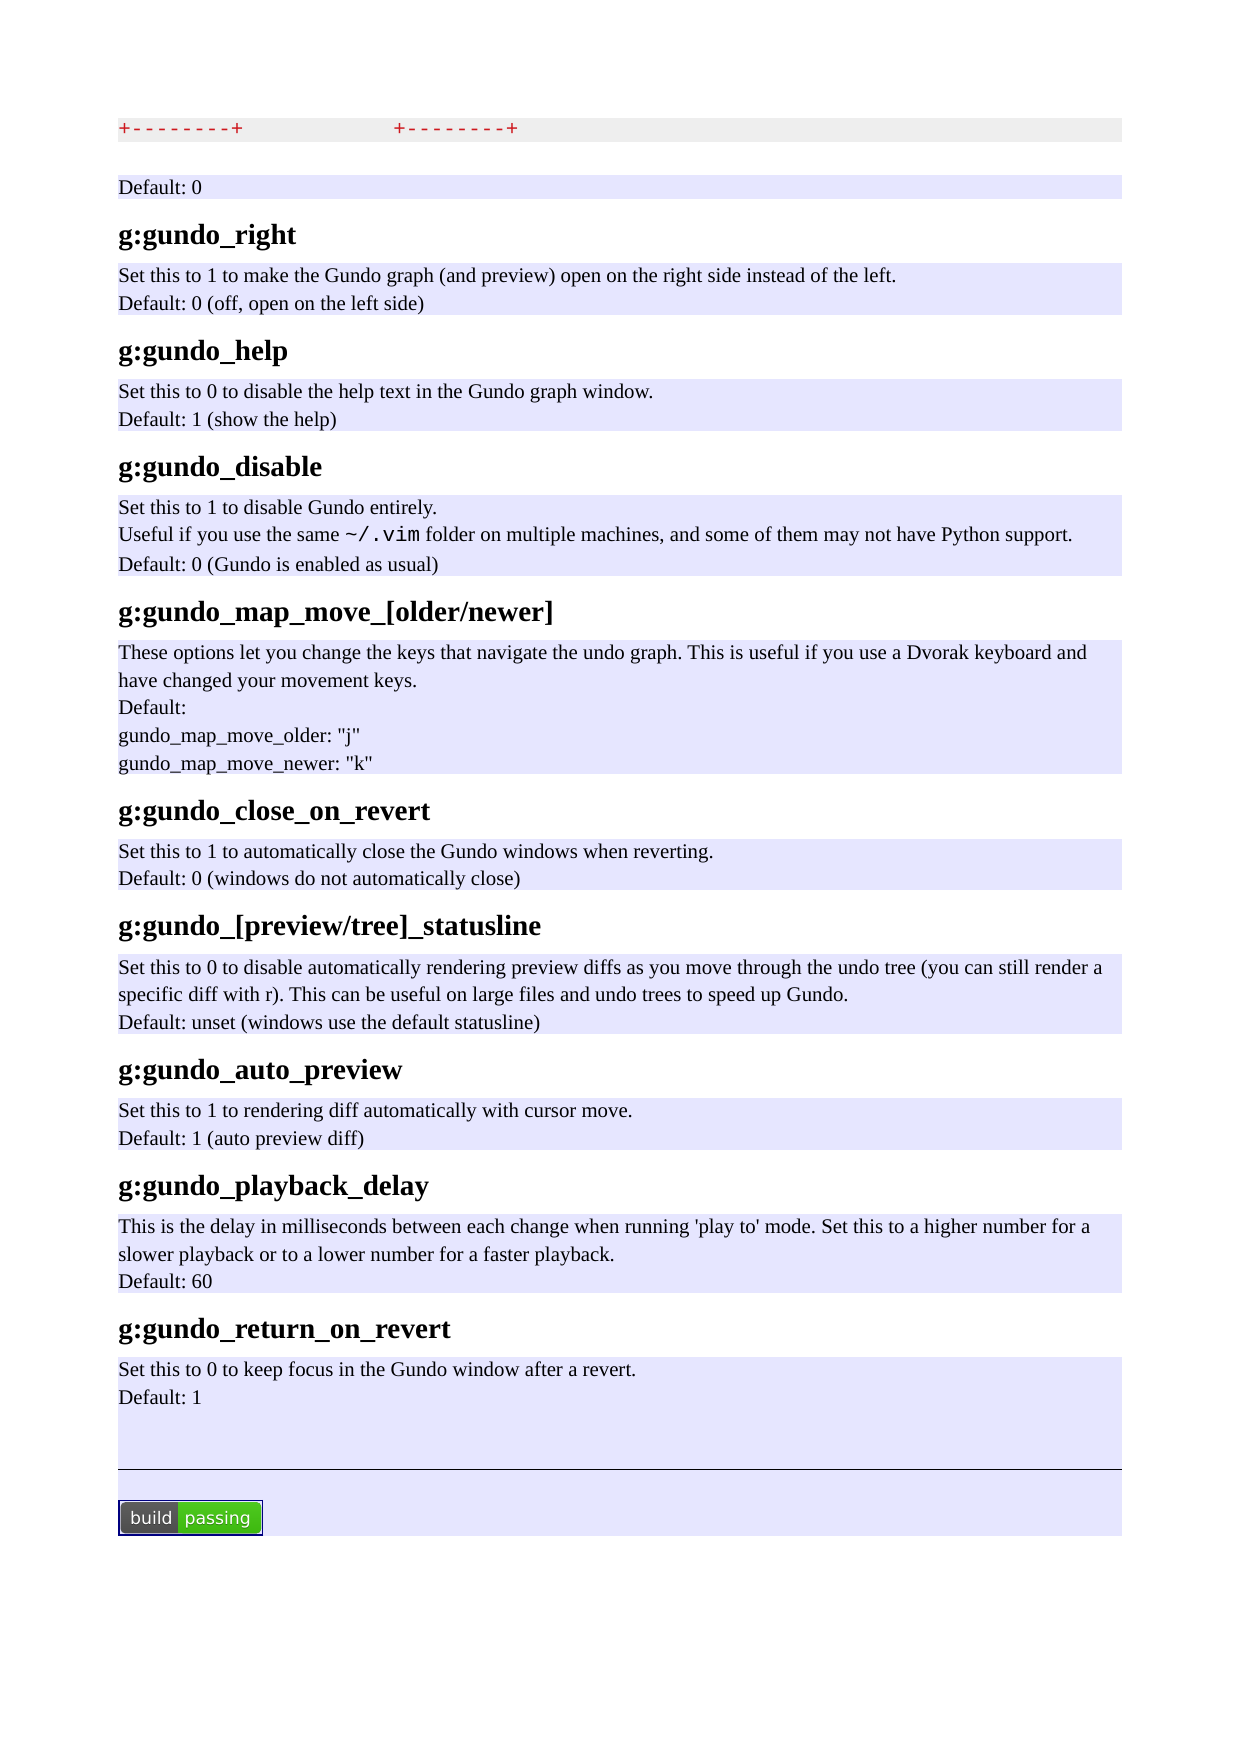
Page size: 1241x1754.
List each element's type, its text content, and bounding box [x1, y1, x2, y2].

subtitle g:gundo_disable [118, 449, 1122, 482]
subtitle g:gundo_close_on_revert [118, 793, 1122, 826]
text Default: 0 (Gundo is enabled as usual) [118, 552, 1122, 576]
text Default: 1 (show the help) [118, 406, 1122, 431]
text Set this to 1 to automatically close the Gundo windows when reverting. [118, 839, 1122, 863]
text Set this to 1 to disable Gundo entirely. [118, 495, 1122, 519]
subtitle g:gundo_return_on_revert [118, 1311, 1122, 1345]
text Default: 1 (auto preview diff) [118, 1126, 1122, 1150]
text Set this to 0 to disable automatically rendering preview diffs as you move through the undo tree (you can still render a specific diff with r). This can be useful on large files and undo trees to speed up Gundo. [118, 954, 1122, 1006]
text Set this to 0 to disable the help text in the Gundo graph window. [118, 379, 1122, 403]
subtitle g:gundo_right [118, 217, 1122, 251]
text +--------+ +--------+ [118, 118, 1122, 142]
text Default: 1 [118, 1385, 1122, 1409]
text Default: unset (windows use the default statusline) [118, 1010, 1122, 1034]
text Default: 0 (windows do not automatically close) [118, 866, 1122, 890]
text Default: gundo_map_move_older: "j" gundo_map_move_newer: "k" [118, 695, 1122, 774]
text Useful if you use the same ~/.vim folder on multiple machines, and some of them may not have Python support. [118, 522, 1122, 548]
text These options let you change the keys that navigate the undo graph. This is useful if you use a Dvorak keyboard and have changed your movement keys. [118, 640, 1122, 692]
subtitle g:gundo_map_move_[older/newer] [118, 594, 1122, 628]
subtitle g:gundo_auto_preview [118, 1052, 1122, 1086]
text This is the delay in milliseconds between each change when running 'play to' mode. Set this to a higher number for a slower playback or to a lower number for a faster playback. [118, 1214, 1122, 1266]
text Set this to 1 to make the Gundo graph (and preview) open on the right side instead of the left. [118, 263, 1122, 287]
subtitle g:gundo_help [118, 333, 1122, 366]
text Set this to 1 to rendering diff automatically with cursor move. [118, 1098, 1122, 1122]
text Default: 0 (off, open on the left side) [118, 291, 1122, 315]
text Default: 0 [118, 175, 1122, 199]
subtitle g:gundo_[preview/tree]_statusline [118, 908, 1122, 942]
text Set this to 0 to keep focus in the Gundo window after a revert. [118, 1357, 1122, 1381]
text Default: 60 [118, 1269, 1122, 1293]
subtitle g:gundo_playback_delay [118, 1168, 1122, 1201]
